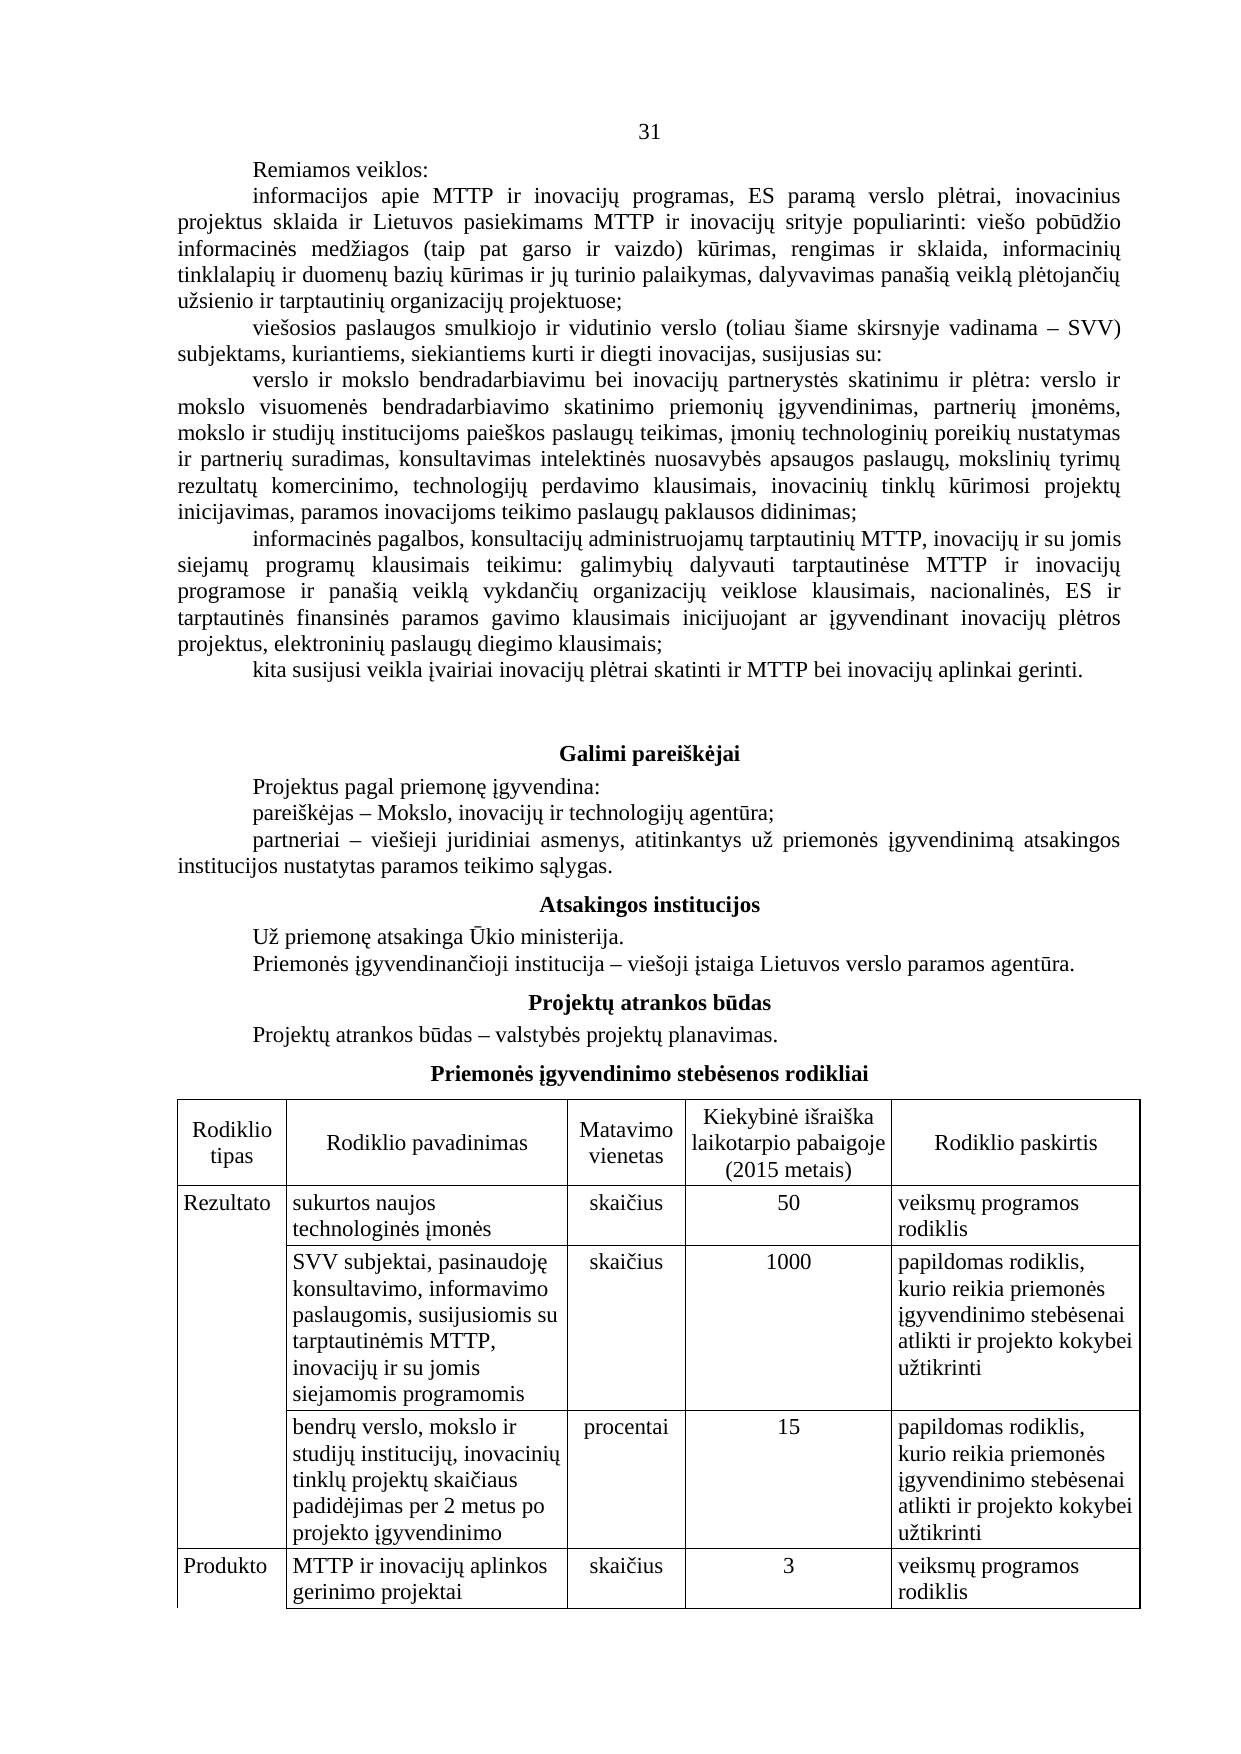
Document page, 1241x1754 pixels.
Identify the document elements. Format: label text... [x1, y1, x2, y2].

table_cell skaičius [568, 1246, 685, 1409]
text verslo ir mokslo bendradarbiavimu bei inovacijų partnerystės skatinimu ir plėtra: verslo ir mokslo visuomenės bendradarbiavimo skatinimo priemonių įgyvendinimas, partnerių įmonėms, mokslo ir studijų institucijoms paieškos paslaugų teikimas, įmonių technologinių poreikių nustatymas ir partnerių suradimas, konsultavimas intelektinės nuosavybės apsaugos paslaugų, mokslinių tyrimų rezultatų komercinimo, technologijų perdavimo klausimais, inovacinių tinklų kūrimosi projektų inicijavimas, paramos inovacijoms teikimo paslaugų paklausos didinimas; [177, 366, 1122, 524]
table_header Rodiklio pavadinimas [287, 1100, 567, 1185]
table_cell papildomas rodiklis, kurio reikia priemonės įgyvendinimo stebėsenai atlikti ir projekto kokybei užtikrinti [892, 1411, 1139, 1548]
table_cell sukurtos naujos technologinės įmonės [287, 1186, 567, 1244]
text Priemonės įgyvendinančioji institucija – viešoji įstaiga Lietuvos verslo paramos agentūra. [177, 950, 1122, 976]
table_cell veiksmų programos rodiklis [892, 1186, 1139, 1244]
text Atsakingos institucijos [177, 891, 1122, 917]
text Projektus pagal priemonę įgyvendina: [177, 773, 1122, 799]
table_cell Produkto [178, 1549, 286, 1608]
table_cell 15 [686, 1411, 891, 1548]
table_cell 50 [686, 1186, 891, 1244]
table_cell skaičius [568, 1186, 685, 1244]
table_header Rodiklio paskirtis [892, 1100, 1139, 1185]
table_cell bendrų verslo, mokslo ir studijų institucijų, inovacinių tinklų projektų skaičiaus padidėjimas per 2 metus po projekto įgyvendinimo [287, 1411, 567, 1548]
table_cell skaičius [568, 1549, 685, 1608]
table_cell 3 [686, 1549, 891, 1608]
text Remiamos veiklos: [177, 156, 1122, 182]
text viešosios paslaugos smulkiojo ir vidutinio verslo (toliau šiame skirsnyje vadinama – SVV) subjektams, kuriantiems, siekiantiems kurti ir diegti inovacijas, susijusias su: [177, 314, 1122, 366]
table_cell procentai [568, 1411, 685, 1548]
table_cell MTTP ir inovacijų aplinkos gerinimo projektai [287, 1549, 567, 1608]
text Galimi pareiškėjai [177, 740, 1122, 767]
text informacijos apie MTTP ir inovacijų programas, ES paramą verslo plėtrai, inovacinius projektus sklaida ir Lietuvos pasiekimams MTTP ir inovacijų srityje populiarinti: viešo pobūdžio informacinės medžiagos (taip pat garso ir vaizdo) kūrimas, rengimas ir sklaida, informacinių tinklalapių ir duomenų bazių kūrimas ir jų turinio palaikymas, dalyvavimas panašią veiklą plėtojančių užsienio ir tarptautinių organizacijų projektuose; [177, 182, 1122, 314]
table_cell Rezultato [178, 1186, 286, 1548]
text partneriai – viešieji juridiniai asmenys, atitinkantys už priemonės įgyvendinimą atsakingos institucijos nustatytas paramos teikimo sąlygas. [177, 826, 1122, 878]
table_header Rodiklio tipas [178, 1100, 286, 1185]
text Projektų atrankos būdas – valstybės projektų planavimas. [177, 1021, 1122, 1048]
table_cell 1000 [686, 1246, 891, 1409]
table_cell veiksmų programos rodiklis [892, 1549, 1139, 1608]
text Priemonės įgyvendinimo stebėsenos rodikliai [177, 1060, 1122, 1086]
text informacinės pagalbos, konsultacijų administruojamų tarptautinių MTTP, inovacijų ir su jomis siejamų programų klausimais teikimu: galimybių dalyvauti tarptautinėse MTTP ir inovacijų programose ir panašią veiklą vykdančių organizacijų veiklose klausimais, nacionalinės, ES ir tarptautinės finansinės paramos gavimo klausimais inicijuojant ar įgyvendinant inovacijų plėtros projektus, elektroninių paslaugų diegimo klausimais; [177, 524, 1122, 656]
text pareiškėjas – Mokslo, inovacijų ir technologijų agentūra; [177, 799, 1122, 826]
table_cell papildomas rodiklis, kurio reikia priemonės įgyvendinimo stebėsenai atlikti ir projekto kokybei užtikrinti [892, 1246, 1139, 1409]
text Projektų atrankos būdas [177, 989, 1122, 1015]
table_header Matavimo vienetas [568, 1100, 685, 1185]
table_header Kiekybinė išraiška laikotarpio pabaigoje (2015 metais) [686, 1100, 891, 1185]
text kita susijusi veikla įvairiai inovacijų plėtrai skatinti ir MTTP bei inovacijų aplinkai gerinti. [177, 656, 1122, 683]
table_cell SVV subjektai, pasinaudoję konsultavimo, informavimo paslaugomis, susijusiomis su tarptautinėmis MTTP, inovacijų ir su jomis siejamomis programomis [287, 1246, 567, 1409]
text Už priemonę atsakinga Ūkio ministerija. [177, 923, 1122, 950]
